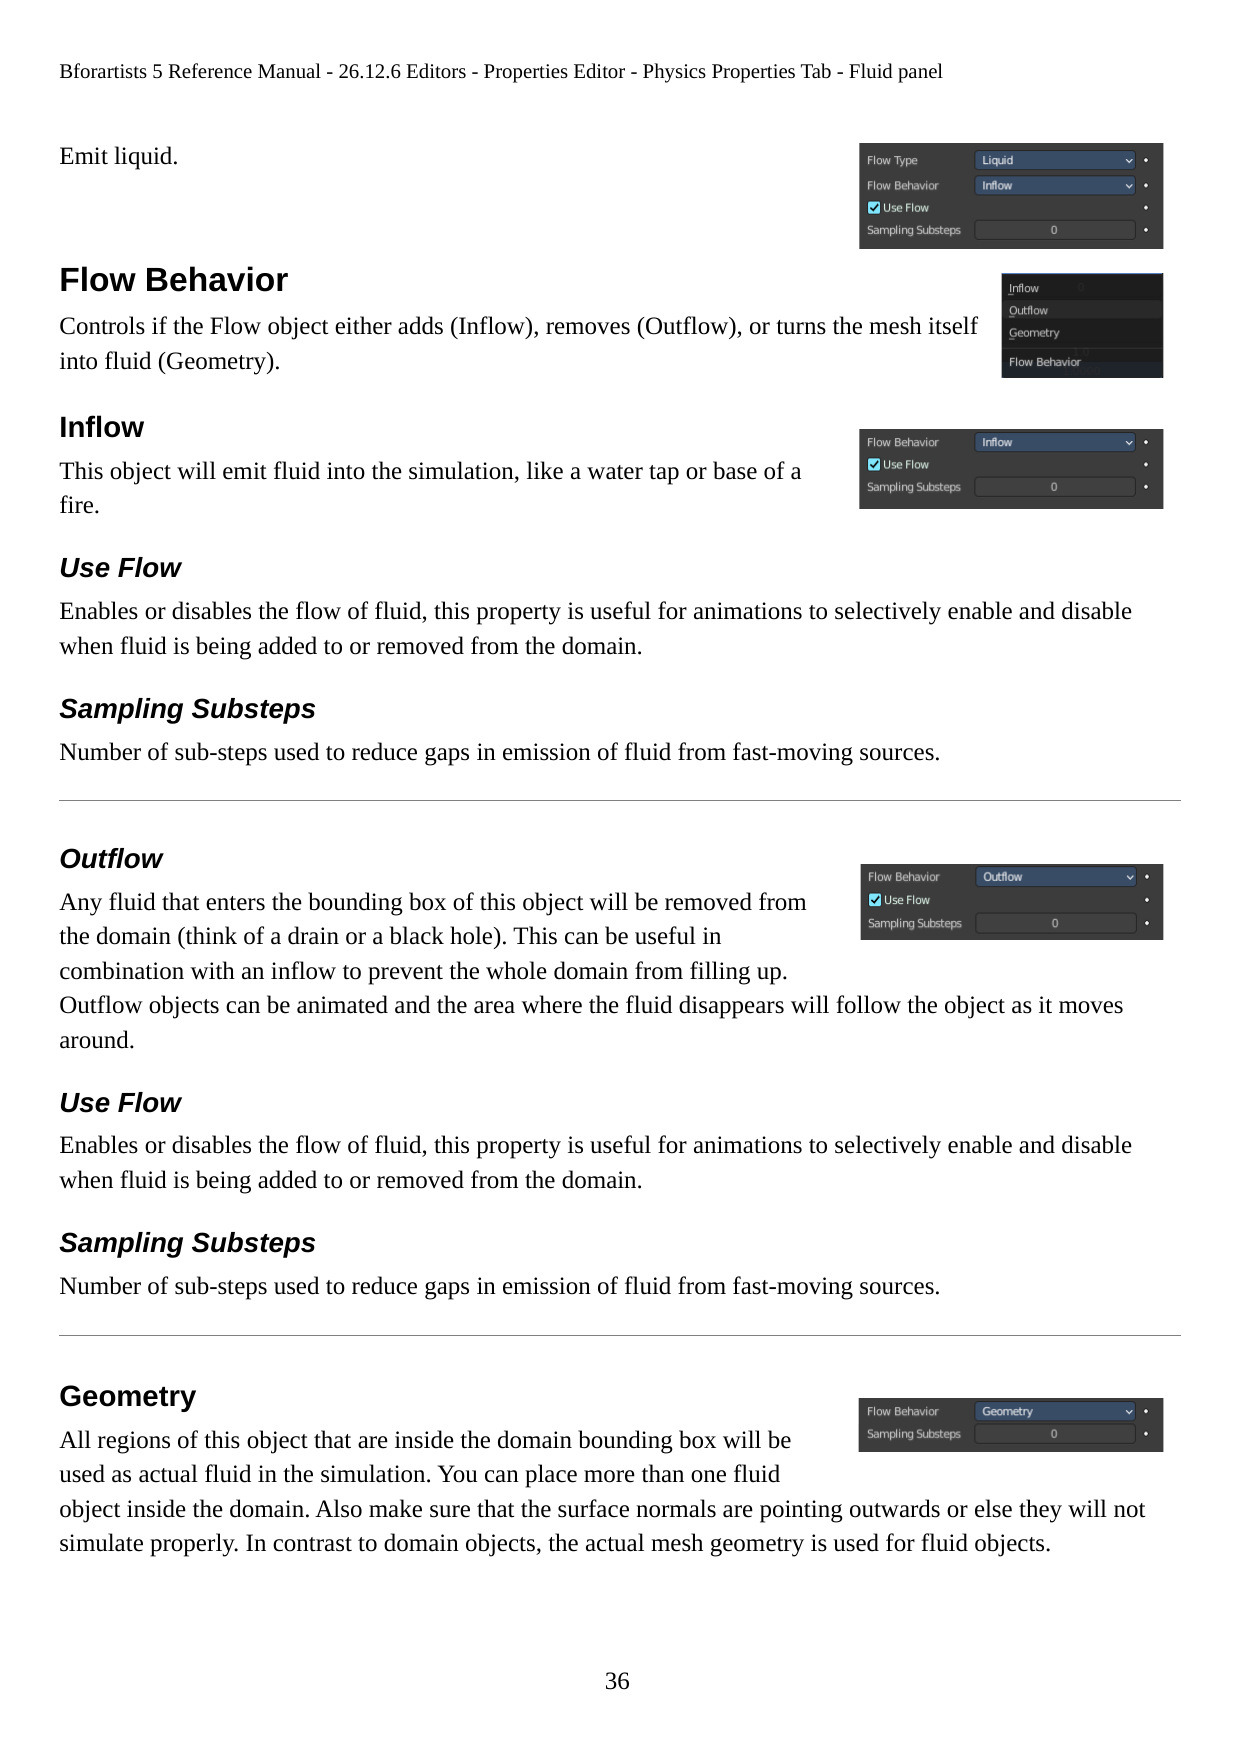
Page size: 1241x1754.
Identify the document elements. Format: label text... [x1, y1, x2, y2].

text Number of sub-steps used to reduce gaps in emission of fluid from fast-moving sources. [59, 737, 1181, 765]
subtitle Sampling Substeps [59, 692, 1181, 724]
text All regions of this object that are inside the domain bounding box will be used as actual fluid in the simulation. You can place more than one fluid object inside the domain. Also make sure that the surface normals are pointing outwards or else they will not simulate properly. In contrast to domain objects, the actual mesh geometry is used for fluid objects. [59, 1425, 1181, 1557]
picture [858, 1398, 1164, 1452]
subtitle Use Flow [59, 1086, 1181, 1118]
text Enables or disables the flow of fluid, this property is useful for animations to selectively enable and disable when fluid is being added to or removed from the domain. [59, 596, 1181, 659]
subtitle Sampling Substeps [59, 1227, 1181, 1258]
picture [859, 429, 1164, 509]
text Controls if the Flow object either adds (Inflow), removes (Outflow), or turns the mesh itself into fluid (Geometry). [59, 311, 1001, 375]
text Number of sub-steps used to reduce gaps in emission of fluid from fast-moving sources. [59, 1271, 1181, 1300]
text Emit liquid. [59, 141, 1181, 170]
subtitle Geometry [59, 1379, 1181, 1413]
subtitle Outflow [59, 842, 1181, 874]
text This object will emit fluid into the simulation, like a water tap or base of a fire. [59, 456, 1181, 519]
picture [1001, 273, 1164, 378]
text Any fluid that enters the bounding box of this object will be removed from the domain (think of a drain or a black hole). This can be useful in combination with an inflow to prevent the whole domain from filling up. Outflow objects can be animated and the area where the fluid disappears will follow the object as it moves around. [59, 887, 1181, 1053]
subtitle Inflow [59, 409, 1181, 443]
subtitle Use Flow [59, 552, 1181, 584]
picture [859, 143, 1164, 249]
picture [860, 864, 1164, 940]
text Enables or disables the flow of fluid, this property is useful for animations to selectively enable and disable when fluid is being added to or removed from the domain. [59, 1131, 1181, 1194]
subtitle Flow Behavior [59, 260, 1181, 299]
